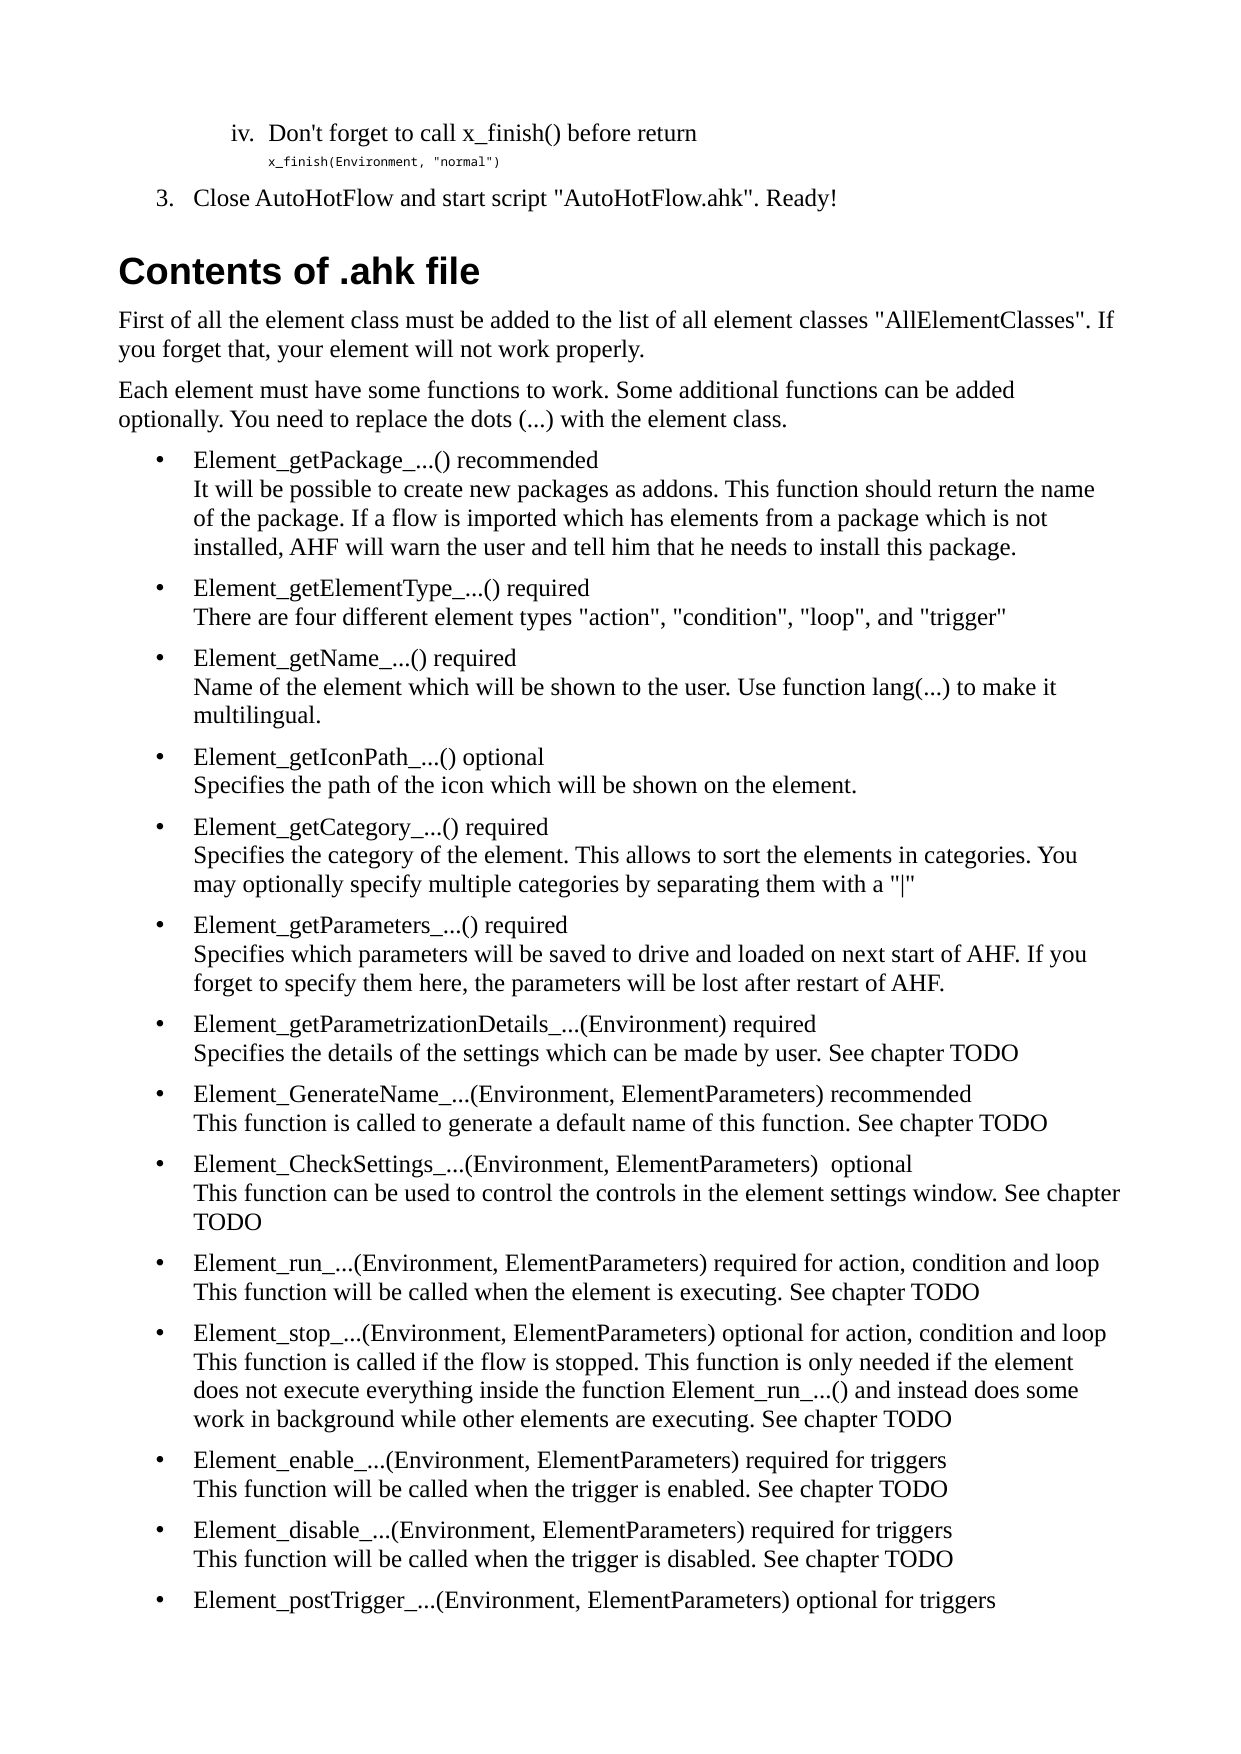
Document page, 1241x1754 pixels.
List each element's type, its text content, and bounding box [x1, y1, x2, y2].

list Element_postTrigger_...(Environment, ElementParameters) optional for triggers [156, 1585, 1122, 1614]
list Element_stop_...(Environment, ElementParameters) optional for action, condition and loop This function is called if the flow is stopped. This function is only needed if the element does not execute everything inside the function Element_run_...() and instead does some work in background while other elements are executing. See chapter TODO [156, 1318, 1122, 1433]
text Each element must have some functions to work. Some additional functions can be added optionally. You need to replace the dots (...) with the element class. [118, 375, 1122, 433]
list Element_CheckSettings_...(Environment, ElementParameters) optional This function can be used to control the controls in the element settings window. See chapter TODO [156, 1149, 1122, 1235]
list Close AutoHotFlow and start script "AutoHotFlow.ahk". Ready! [156, 183, 1122, 212]
list Element_getElementType_...() required There are four different element types "action", "condition", "loop", and "trigger" [156, 573, 1122, 630]
list Element_getIconPath_...() optional Specifies the path of the icon which will be shown on the element. [156, 742, 1122, 799]
list Element_disable_...(Environment, ElementParameters) required for triggers This function will be called when the trigger is disabled. See chapter TODO [156, 1515, 1122, 1573]
list Element_getParametrizationDetails_...(Environment) required Specifies the details of the settings which can be made by user. See chapter TODO [156, 1009, 1122, 1067]
subtitle Contents of .ahk file [118, 249, 1122, 293]
list Element_getCategory_...() required Specifies the category of the element. This allows to sort the elements in categories. You may optionally specify multiple categories by separating them with a "|" [156, 812, 1122, 898]
text First of all the element class must be added to the list of all element classes "AllElementClasses". If you forget that, your element will not work properly. [118, 305, 1122, 363]
list Don't forget to call x_finish() before return [231, 118, 1122, 170]
list Element_getParameters_...() required Specifies which parameters will be saved to drive and loaded on next start of AHF. If you forget to specify them here, the parameters will be lost after restart of AHF. [156, 910, 1122, 997]
list Element_run_...(Environment, ElementParameters) required for action, condition and loop This function will be called when the element is executing. See chapter TODO [156, 1248, 1122, 1305]
list Element_getPackage_...() recommended It will be possible to create new packages as addons. This function should return the name of the package. If a flow is imported which has elements from a package which is not installed, AHF will warn the user and tell him that he needs to install this package. [156, 445, 1122, 560]
list Element_getName_...() required Name of the element which will be shown to the user. Use function lang(...) to make it multilingual. [156, 643, 1122, 729]
list Element_GenerateName_...(Environment, ElementParameters) recommended This function is called to generate a default name of this function. See chapter TODO [156, 1079, 1122, 1137]
list Element_enable_...(Environment, ElementParameters) required for triggers This function will be called when the trigger is enabled. See chapter TODO [156, 1445, 1122, 1503]
